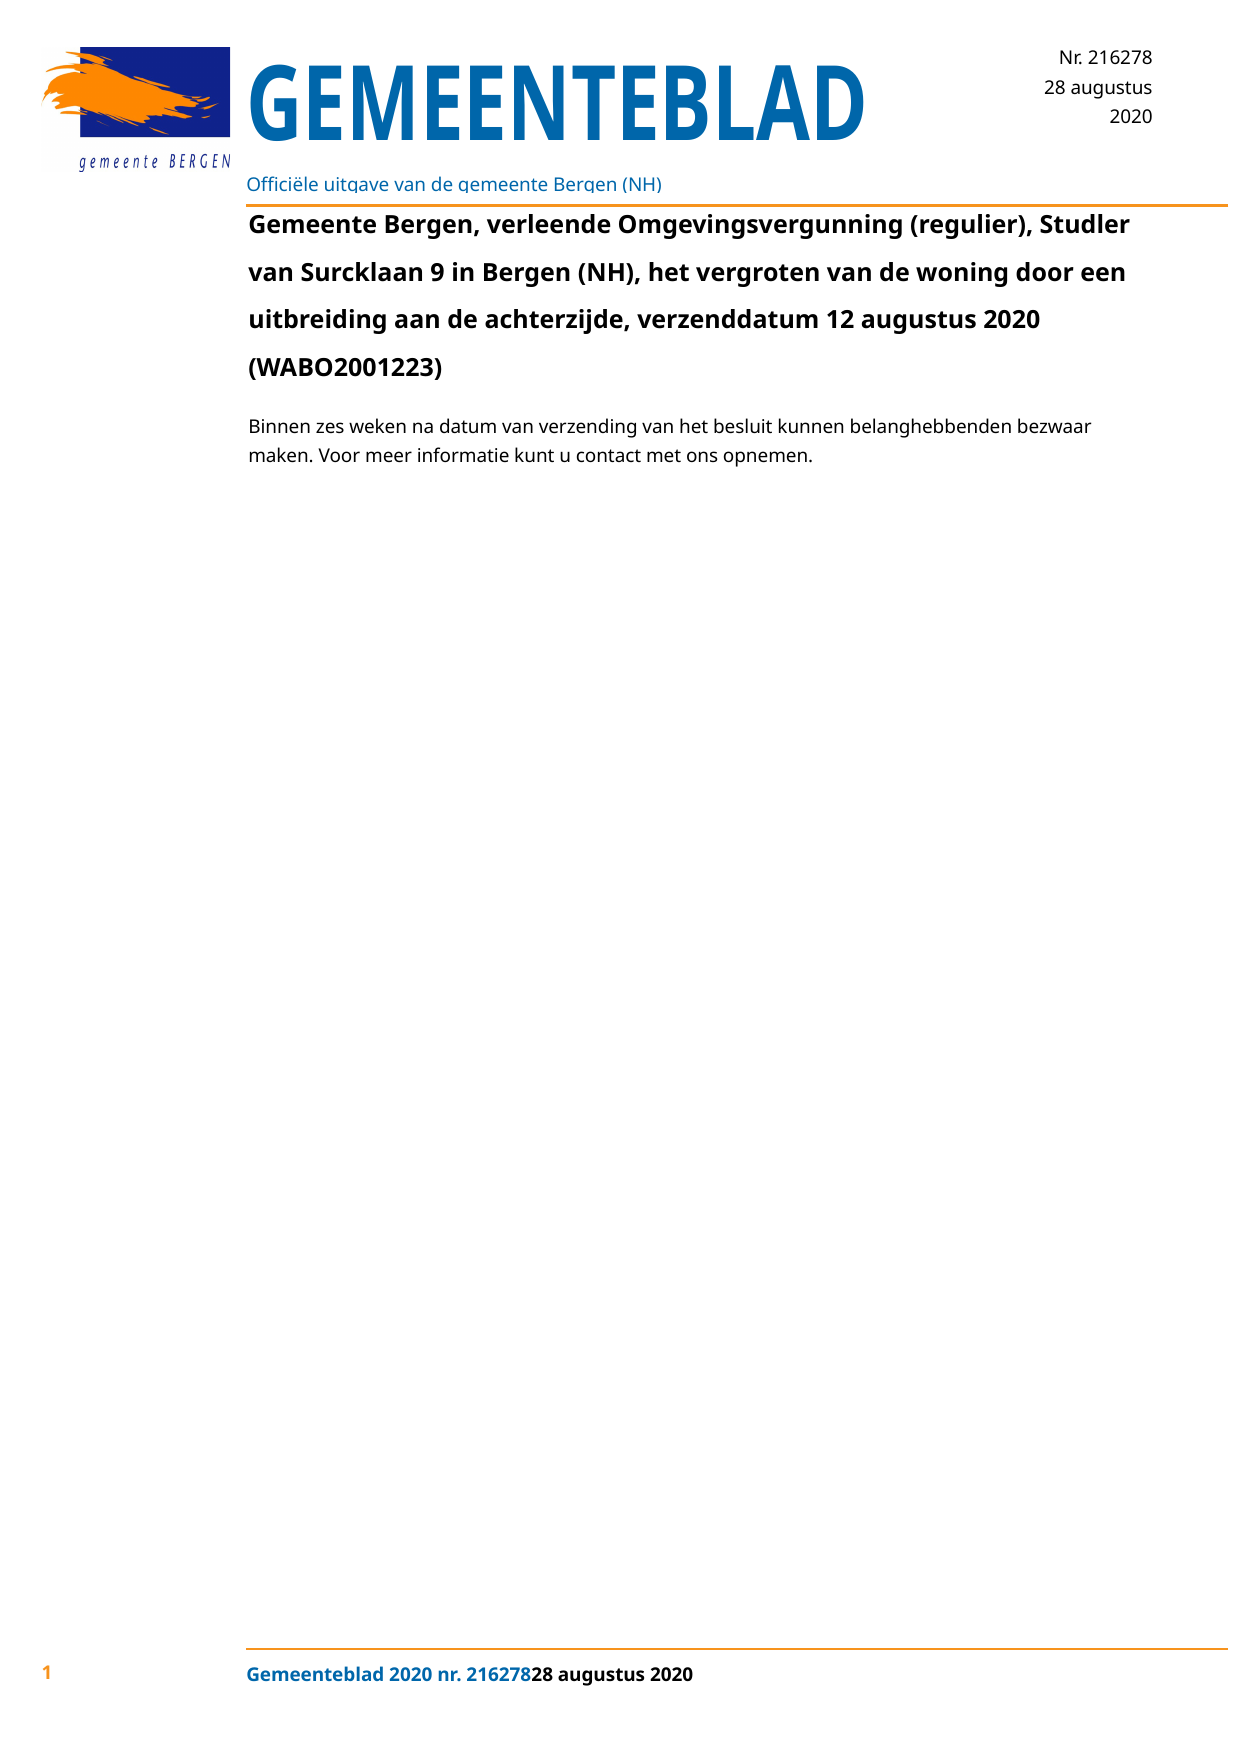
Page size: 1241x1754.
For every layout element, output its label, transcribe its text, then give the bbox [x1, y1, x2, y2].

picture [41, 47, 231, 172]
text Gemeente Bergen, verleende Omgevingsvergunning (regulier), Studler van Surcklaan 9 in Bergen (NH), het vergroten van de woning door een uitbreiding aan de achterzijde, verzenddatum 12 augustus 2020 (WABO2001223) [248, 207, 1152, 384]
text Binnen zes weken na datum van verzending van het besluit kunnen belanghebbenden bezwaar maken. Voor meer informatie kunt u contact met ons opnemen. [248, 413, 1152, 468]
